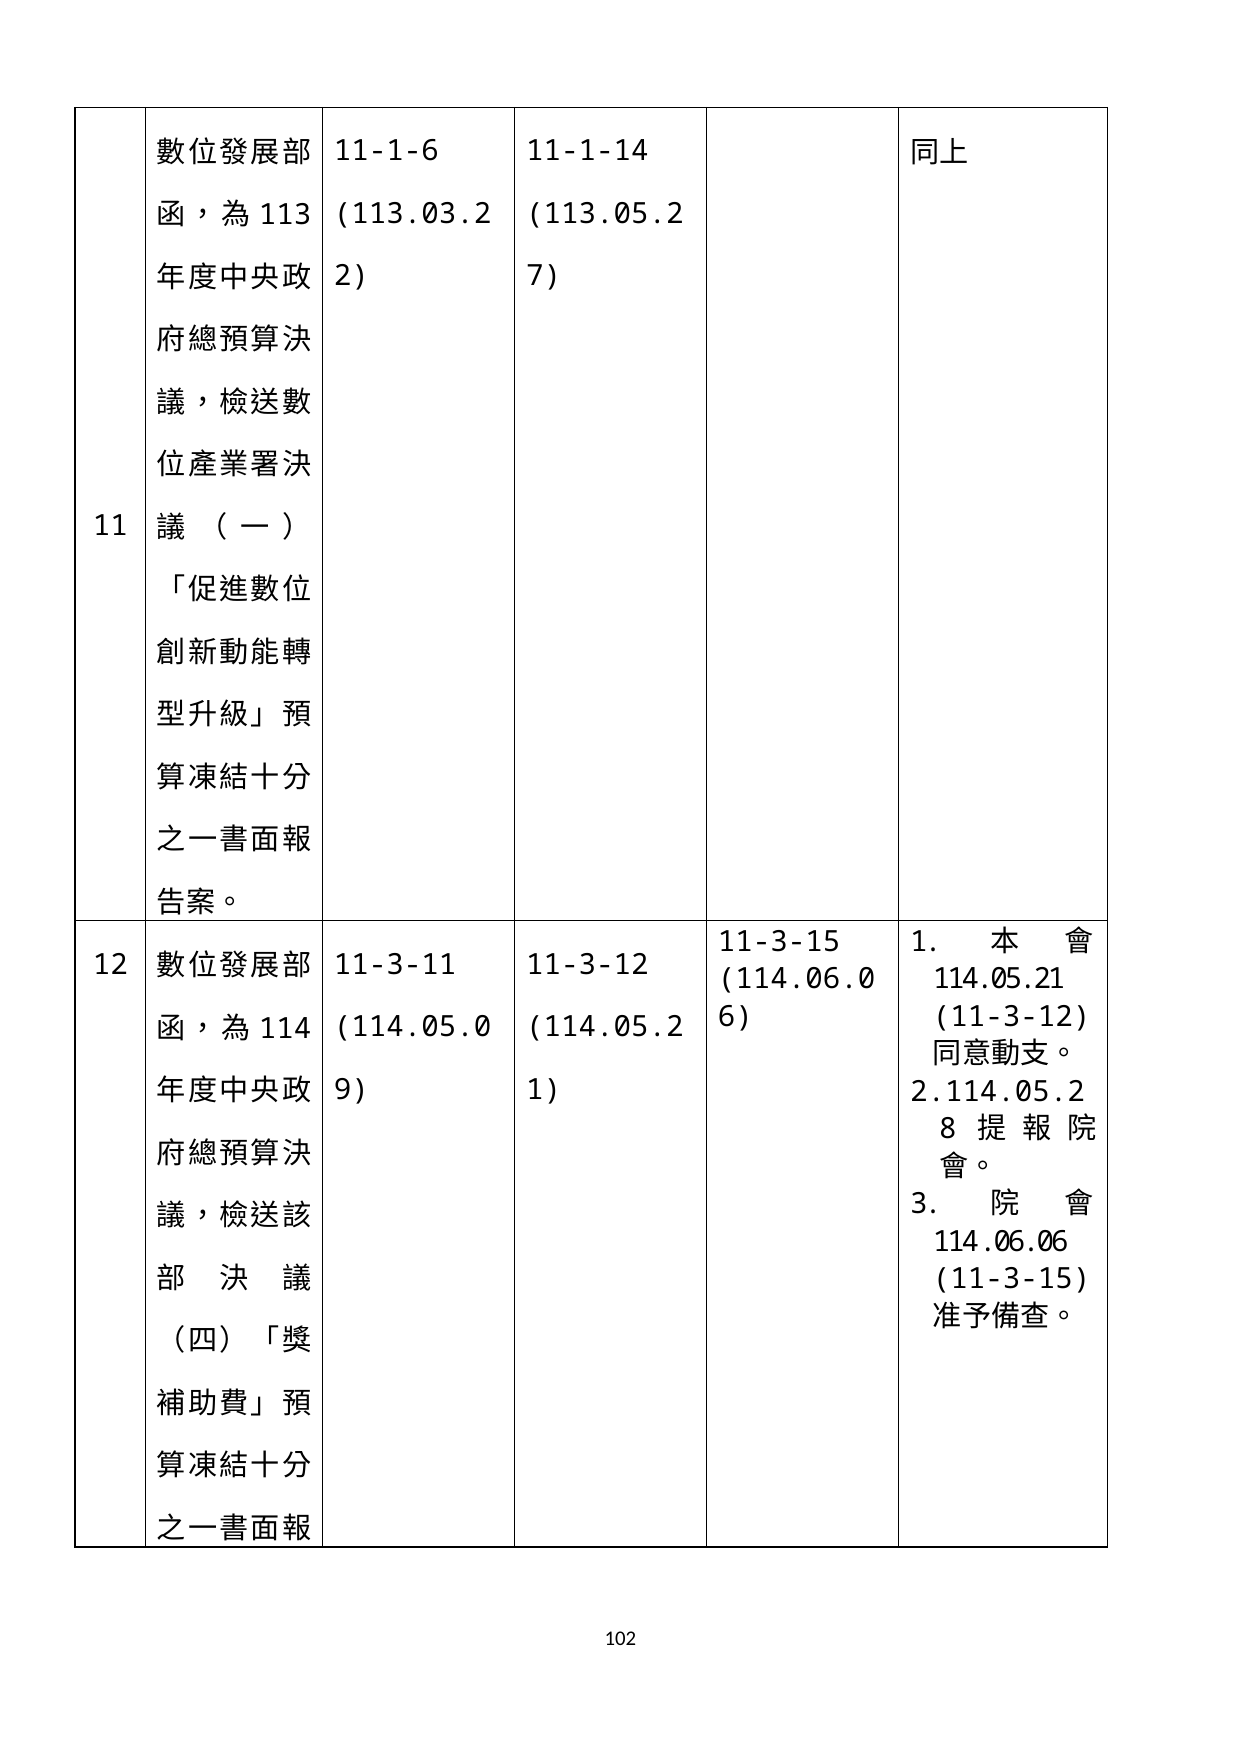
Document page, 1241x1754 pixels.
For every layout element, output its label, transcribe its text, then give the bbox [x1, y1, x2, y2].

table_cell 11-3-12 (114.05.21) [515, 921, 706, 1546]
table_cell 數位發展部函，為113年度中央政府總預算決議，檢送數位產業署決議（一）「促進數位創新動能轉型升級」預算凍結十分之一書面報告案。 [146, 108, 322, 920]
table_cell 同上 [899, 108, 1107, 920]
table_cell 11-3-11 (114.05.09) [323, 921, 514, 1546]
table_cell 11-1-14 (113.05.27) [515, 108, 706, 920]
table_cell 數位發展部函，為114年度中央政府總預算決議，檢送該部決議（四）「獎補助費」預算凍結十分之一書面報 [146, 921, 322, 1546]
table_cell 12 [76, 921, 145, 1546]
table_cell 11 [76, 108, 145, 920]
table_cell 1.本會114.05.21 (11-3-12)同意動支。 2.114.05.28提報院會。 3.院會114.06.06 (11-3-15)准予備查。 [899, 921, 1107, 1546]
table_cell 11-3-15 (114.06.06) [707, 921, 898, 1546]
table_cell 11-1-6 (113.03.22) [323, 108, 514, 920]
table_cell [707, 108, 898, 920]
